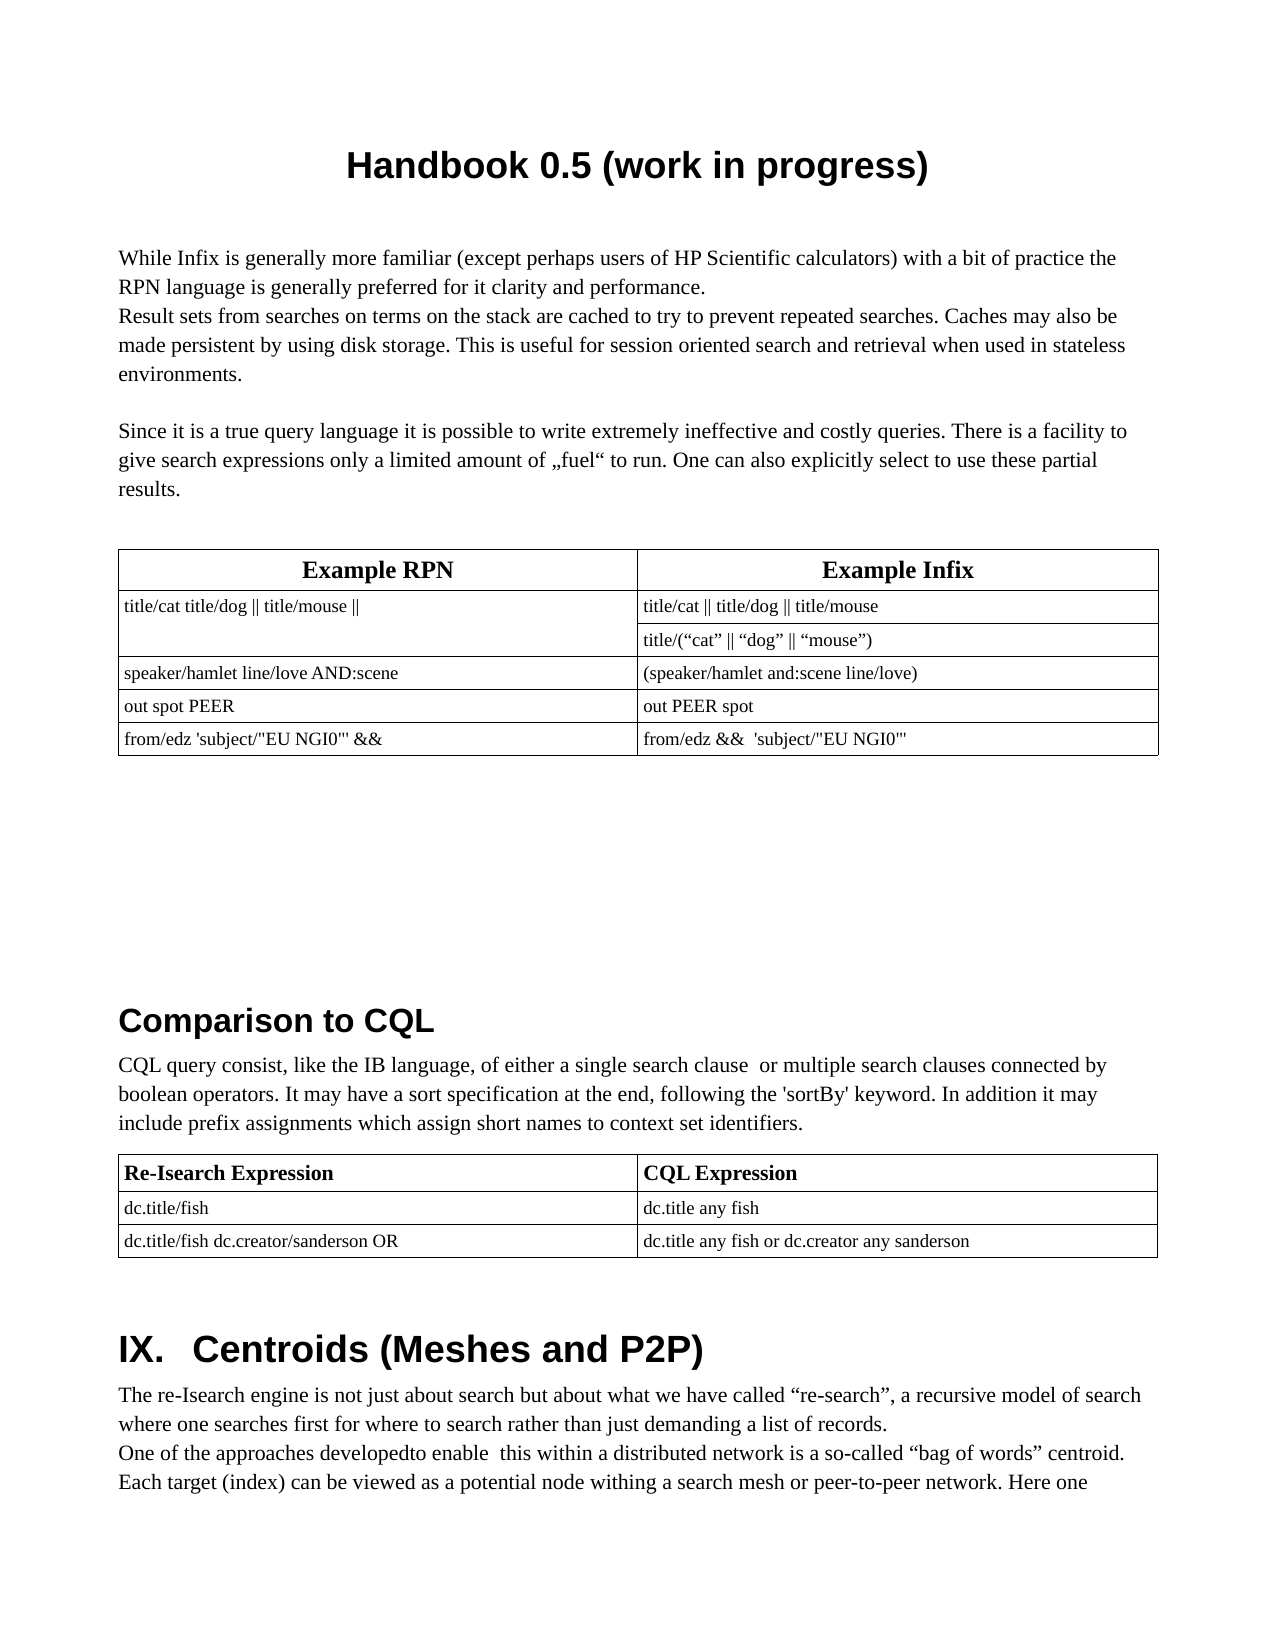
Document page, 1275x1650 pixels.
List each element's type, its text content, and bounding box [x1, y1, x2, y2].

table_cell dc.title/fish [119, 1192, 637, 1224]
table_cell title/(“cat” || “dog” || “mouse”) [638, 624, 1158, 656]
text CQL query consist, like the IB language, of either a single search clause or multiple search clauses connected by boolean operators. It may have a sort specification at the end, following the 'sortBy' keyword. In addition it may include prefix assignments which assign short names to context set identifiers. [118, 1052, 1157, 1136]
table_header Example RPN [119, 550, 637, 589]
text While Infix is generally more familiar (except perhaps users of HP Scientific calculators) with a bit of practice the RPN language is generally preferred for it clarity and performance. [118, 245, 1157, 299]
table_header Example Infix [638, 550, 1158, 589]
table_cell (speaker/hamlet and:scene line/love) [638, 657, 1158, 689]
table_cell dc.title any fish [638, 1192, 1157, 1224]
table_cell from/edz 'subject/"EU NGI0"' && [119, 723, 637, 755]
subtitle Comparison to CQL [118, 1001, 1157, 1040]
table_cell dc.title/fish dc.creator/sanderson OR [119, 1225, 637, 1257]
table_cell title/cat || title/dog || title/mouse [638, 591, 1158, 623]
table_cell out PEER spot [638, 690, 1158, 722]
table_cell out spot PEER [119, 690, 637, 722]
text The re-Isearch engine is not just about search but about what we have called “re-search”, a recursive model of search where one searches first for where to search rather than just demanding a list of records. [118, 1382, 1157, 1437]
text One of the approaches developedto enable this within a distributed network is a so-called “bag of words” centroid. Each target (index) can be viewed as a potential node withing a search mesh or peer-to-peer network. Here one [118, 1440, 1157, 1494]
text Result sets from searches on terms on the stack are cached to try to prevent repeated searches. Caches may also be made persistent by using disk storage. This is useful for session oriented search and retrieval when used in stateless environments. [118, 303, 1157, 386]
table_cell speaker/hamlet line/love AND:scene [119, 657, 637, 689]
table_cell dc.title any fish or dc.creator any sanderson [638, 1225, 1157, 1257]
subtitle Centroids (Meshes and P2P) [118, 1326, 1157, 1370]
text Since it is a true query language it is possible to write extremely ineffective and costly queries. There is a facility to give search expressions only a limited amount of „fuel“ to run. One can also explicitly select to use these partial results. [118, 418, 1157, 502]
table_header CQL Expression [638, 1155, 1157, 1191]
table_cell title/cat title/dog || title/mouse || [119, 591, 637, 656]
table_cell from/edz && 'subject/"EU NGI0"' [638, 723, 1158, 755]
table_header Re-Isearch Expression [119, 1155, 637, 1191]
